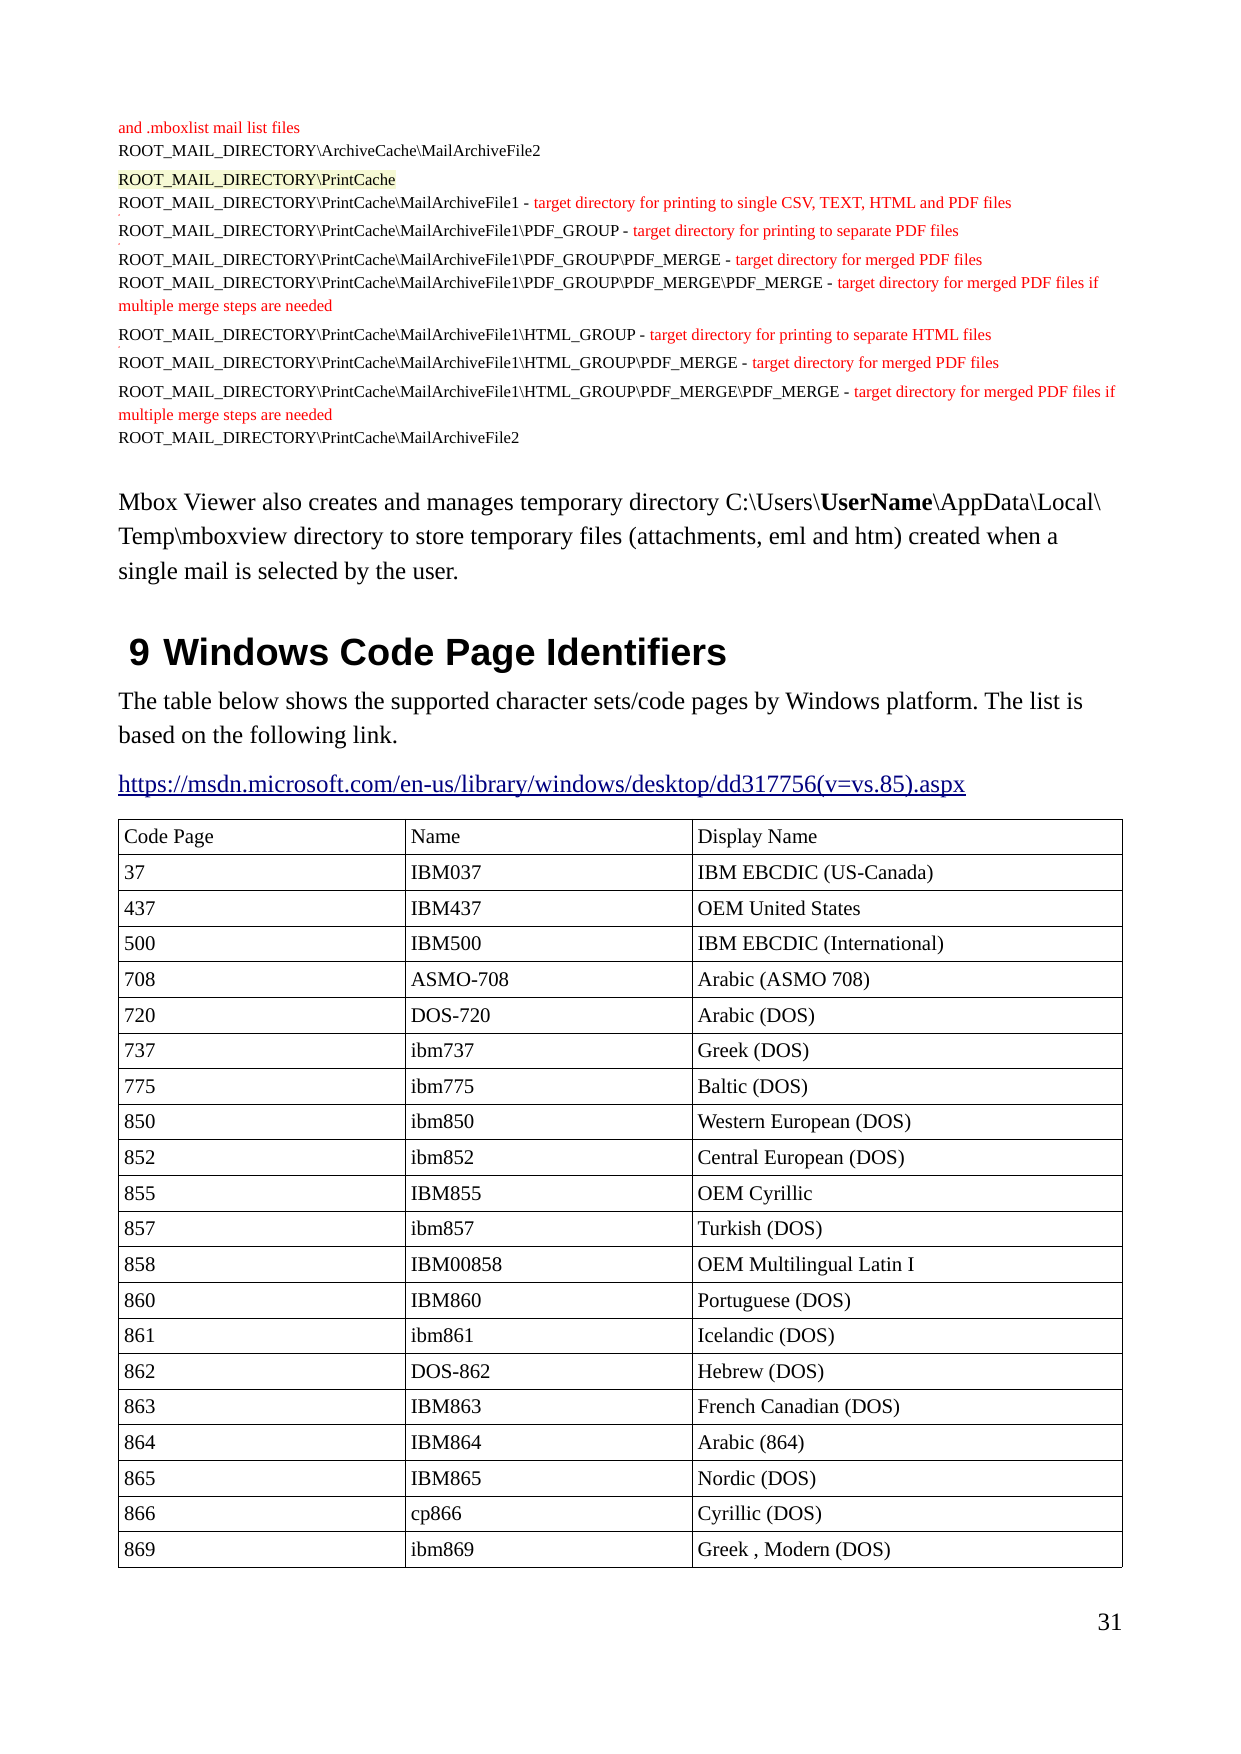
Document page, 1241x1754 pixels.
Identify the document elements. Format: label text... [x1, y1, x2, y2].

table_cell 865 [119, 1461, 405, 1496]
table_cell IBM037 [406, 855, 692, 890]
table_cell 37 [119, 855, 405, 890]
table_cell IBM EBCDIC (International) [693, 927, 1122, 961]
subtitle Windows Code Page Identifiers [118, 630, 1122, 673]
table_cell Arabic (864) [693, 1425, 1122, 1460]
table_cell Western European (DOS) [693, 1105, 1122, 1139]
table_cell 861 [119, 1319, 405, 1353]
table_cell DOS-862 [406, 1354, 692, 1389]
table_cell ibm857 [406, 1212, 692, 1246]
table_header Code Page [119, 820, 405, 854]
table_cell 500 [119, 927, 405, 961]
table_cell OEM Multilingual Latin I [693, 1247, 1122, 1282]
table_cell ibm775 [406, 1069, 692, 1104]
table_cell IBM EBCDIC (US-Canada) [693, 855, 1122, 890]
table_cell ibm861 [406, 1319, 692, 1353]
table_cell 862 [119, 1354, 405, 1389]
table_cell 720 [119, 998, 405, 1032]
table_cell ibm737 [406, 1034, 692, 1068]
table_cell 437 [119, 891, 405, 926]
table_cell ibm852 [406, 1140, 692, 1175]
table_cell 860 [119, 1283, 405, 1317]
table_cell Turkish (DOS) [693, 1212, 1122, 1246]
table_cell Arabic (ASMO 708) [693, 962, 1122, 997]
text The table below shows the supported character sets/code pages by Windows platform. The list is based on the following link. [118, 686, 1122, 749]
table_cell 866 [119, 1497, 405, 1531]
table_cell DOS-720 [406, 998, 692, 1032]
table_cell IBM855 [406, 1176, 692, 1211]
table_cell IBM437 [406, 891, 692, 926]
table_cell Greek , Modern (DOS) [693, 1532, 1122, 1567]
table_cell Portuguese (DOS) [693, 1283, 1122, 1317]
table_cell French Canadian (DOS) [693, 1390, 1122, 1424]
text and .mboxlist mail list files ROOT_MAIL_DIRECTORY\ArchiveCache\MailArchiveFile2 ROOT_MAIL_DIRECTORY\PrintCache ROOT_MAIL_DIRECTORY\PrintCache\MailArchiveFile1 - target directory for printing to single CSV, TEXT, HTML and PDF files z ROOT_MAIL_DIRECTORY\PrintCache\MailArchiveFile1\PDF_GROUP - target directory for printing to separate PDF files z ROOT_MAIL_DIRECTORY\PrintCache\MailArchiveFile1\PDF_GROUP\PDF_MERGE - target directory for merged PDF files ROOT_MAIL_DIRECTORY\PrintCache\MailArchiveFile1\PDF_GROUP\PDF_MERGE\PDF_MERGE - target directory for merged PDF files if multiple merge steps are needed ROOT_MAIL_DIRECTORY\PrintCache\MailArchiveFile1\HTML_GROUP - target directory for printing to separate HTML files z ROOT_MAIL_DIRECTORY\PrintCache\MailArchiveFile1\HTML_GROUP\PDF_MERGE - target directory for merged PDF files ROOT_MAIL_DIRECTORY\PrintCache\MailArchiveFile1\HTML_GROUP\PDF_MERGE\PDF_MERGE - target directory for merged PDF files if multiple merge steps are needed ROOT_MAIL_DIRECTORY\PrintCache\MailArchiveFile2 Mbox Viewer also creates and manages temporary directory C:\Users\UserName\AppData\Local\Temp\mboxview directory to store temporary files (attachments, eml and htm) created when a single mail is selected by the user. [118, 118, 1122, 584]
text https://msdn.microsoft.com/en-us/library/windows/desktop/dd317756(v=vs.85).aspx [118, 769, 1122, 798]
table_cell 737 [119, 1034, 405, 1068]
table_cell IBM500 [406, 927, 692, 961]
table_cell 857 [119, 1212, 405, 1246]
table_cell Hebrew (DOS) [693, 1354, 1122, 1389]
table_cell ibm869 [406, 1532, 692, 1567]
table_cell cp866 [406, 1497, 692, 1531]
table_cell IBM864 [406, 1425, 692, 1460]
table_cell Cyrillic (DOS) [693, 1497, 1122, 1531]
table_cell Baltic (DOS) [693, 1069, 1122, 1104]
table_cell ibm850 [406, 1105, 692, 1139]
table_cell 863 [119, 1390, 405, 1424]
table_cell IBM00858 [406, 1247, 692, 1282]
table_cell 858 [119, 1247, 405, 1282]
table_cell 864 [119, 1425, 405, 1460]
table_cell Icelandic (DOS) [693, 1319, 1122, 1353]
table_cell Nordic (DOS) [693, 1461, 1122, 1496]
table_cell ASMO-708 [406, 962, 692, 997]
table_cell 775 [119, 1069, 405, 1104]
table_cell 869 [119, 1532, 405, 1567]
table_cell 708 [119, 962, 405, 997]
table_cell OEM Cyrillic [693, 1176, 1122, 1211]
table_cell Arabic (DOS) [693, 998, 1122, 1032]
table_cell 850 [119, 1105, 405, 1139]
table_header Name [406, 820, 692, 854]
table_cell 855 [119, 1176, 405, 1211]
table_cell IBM860 [406, 1283, 692, 1317]
table_cell IBM863 [406, 1390, 692, 1424]
table_cell OEM United States [693, 891, 1122, 926]
table_cell IBM865 [406, 1461, 692, 1496]
table_header Display Name [693, 820, 1122, 854]
table_cell Central European (DOS) [693, 1140, 1122, 1175]
table_cell Greek (DOS) [693, 1034, 1122, 1068]
table_cell 852 [119, 1140, 405, 1175]
